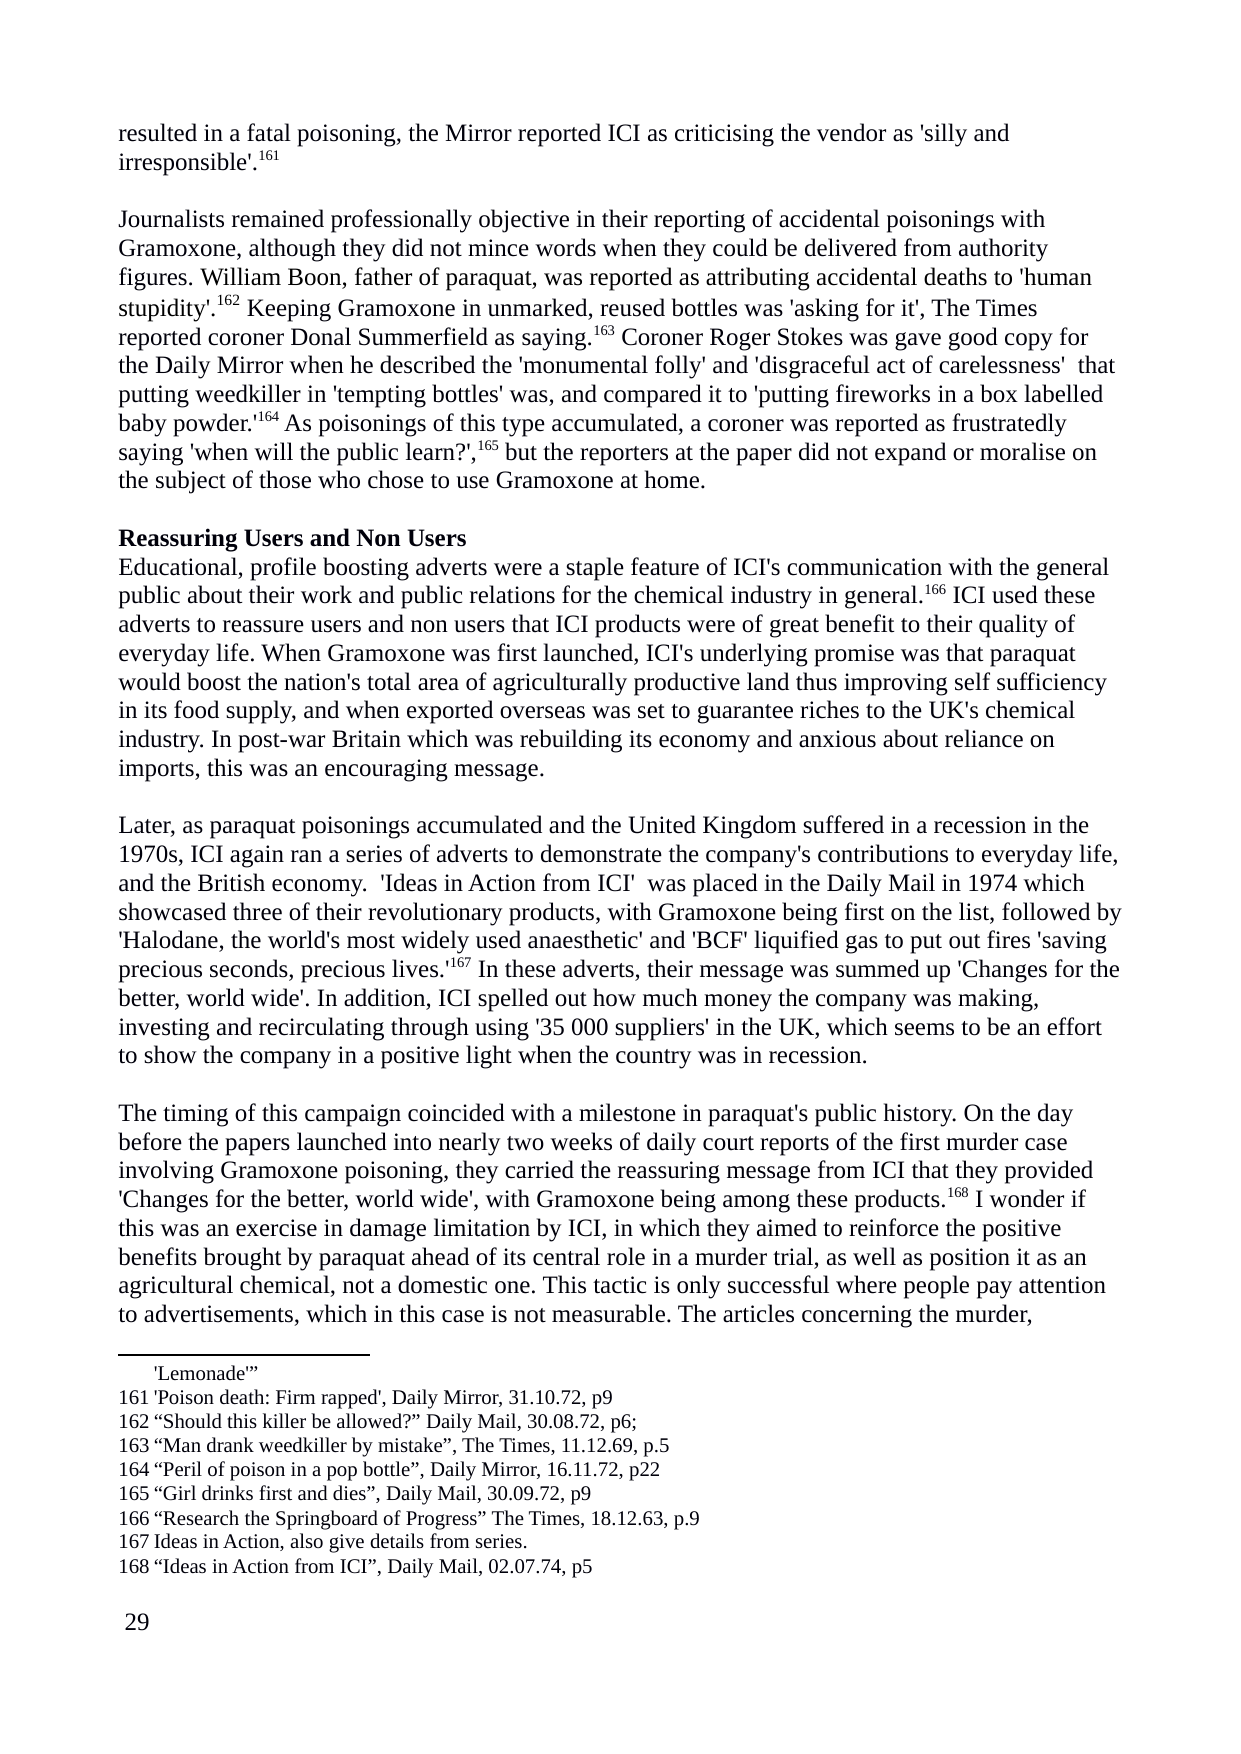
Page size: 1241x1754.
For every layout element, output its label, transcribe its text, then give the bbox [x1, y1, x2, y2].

text “Should this killer be allowed?” Daily Mail, 30.08.72, p6; [118, 1409, 1122, 1433]
text “Man drank weedkiller by mistake”, The Times, 11.12.69, p.5 [118, 1433, 1122, 1457]
text 'Lemonade'” [118, 1361, 1122, 1385]
text Educational, profile boosting adverts were a staple feature of ICI's communication with the general public about their work and public relations for the chemical industry in general. ICI used these adverts to reassure users and non users that ICI products were of great benefit to their quality of everyday life. When Gramoxone was first launched, ICI's underlying promise was that paraquat would boost the nation's total area of agriculturally productive land thus improving self sufficiency in its food supply, and when exported overseas was set to guarantee riches to the UK's chemical industry. In post-war Britain which was rebuilding its economy and anxious about reliance on imports, this was an encouraging message. [118, 552, 1122, 782]
text “Peril of poison in a pop bottle”, Daily Mirror, 16.11.72, p22 [118, 1457, 1122, 1481]
text Later, as paraquat poisonings accumulated and the United Kingdom suffered in a recession in the 1970s, ICI again ran a series of adverts to demonstrate the company's contributions to everyday life, and the British economy. 'Ideas in Action from ICI' was placed in the Daily Mail in 1974 which showcased three of their revolutionary products, with Gramoxone being first on the list, followed by 'Halodane, the world's most widely used anaesthetic' and 'BCF' liquified gas to put out fires 'saving precious seconds, precious lives.' In these adverts, their message was summed up 'Changes for the better, world wide'. In addition, ICI spelled out how much money the company was making, investing and recirculating through using '35 000 suppliers' in the UK, which seems to be an effort to show the company in a positive light when the country was in recession. [118, 811, 1122, 1069]
text Reassuring Users and Non Users [118, 523, 1122, 552]
text “Research the Springboard of Progress” The Times, 18.12.63, p.9 [118, 1505, 1122, 1529]
text resulted in a fatal poisoning, the Mirror reported ICI as criticising the vendor as 'silly and irresponsible'. [118, 118, 1122, 176]
text The timing of this campaign coincided with a milestone in paraquat's public history. On the day before the papers launched into nearly two weeks of daily court reports of the first murder case involving Gramoxone poisoning, they carried the reassuring message from ICI that they provided 'Changes for the better, world wide', with Gramoxone being among these products. I wonder if this was an exercise in damage limitation by ICI, in which they aimed to reinforce the positive benefits brought by paraquat ahead of its central role in a murder trial, as well as position it as an agricultural chemical, not a domestic one. This tactic is only successful where people pay attention to advertisements, which in this case is not measurable. The articles concerning the murder, [118, 1098, 1122, 1328]
text 'Poison death: Firm rapped', Daily Mirror, 31.10.72, p9 [118, 1385, 1122, 1409]
text “Girl drinks first and dies”, Daily Mail, 30.09.72, p9 [118, 1481, 1122, 1505]
text Ideas in Action, also give details from series. [118, 1529, 1122, 1553]
text Journalists remained professionally objective in their reporting of accidental poisonings with Gramoxone, although they did not mince words when they could be delivered from authority figures. William Boon, father of paraquat, was reported as attributing accidental deaths to 'human stupidity'. Keeping Gramoxone in unmarked, reused bottles was 'asking for it', The Times reported coroner Donal Summerfield as saying. Coroner Roger Stokes was gave good copy for the Daily Mirror when he described the 'monumental folly' and 'disgraceful act of carelessness' that putting weedkiller in 'tempting bottles' was, and compared it to 'putting fireworks in a box labelled baby powder.' As poisonings of this type accumulated, a coroner was reported as frustratedly saying 'when will the public learn?', but the reporters at the paper did not expand or moralise on the subject of those who chose to use Gramoxone at home. [118, 204, 1122, 494]
text “Ideas in Action from ICI”, Daily Mail, 02.07.74, p5 [118, 1553, 1122, 1578]
